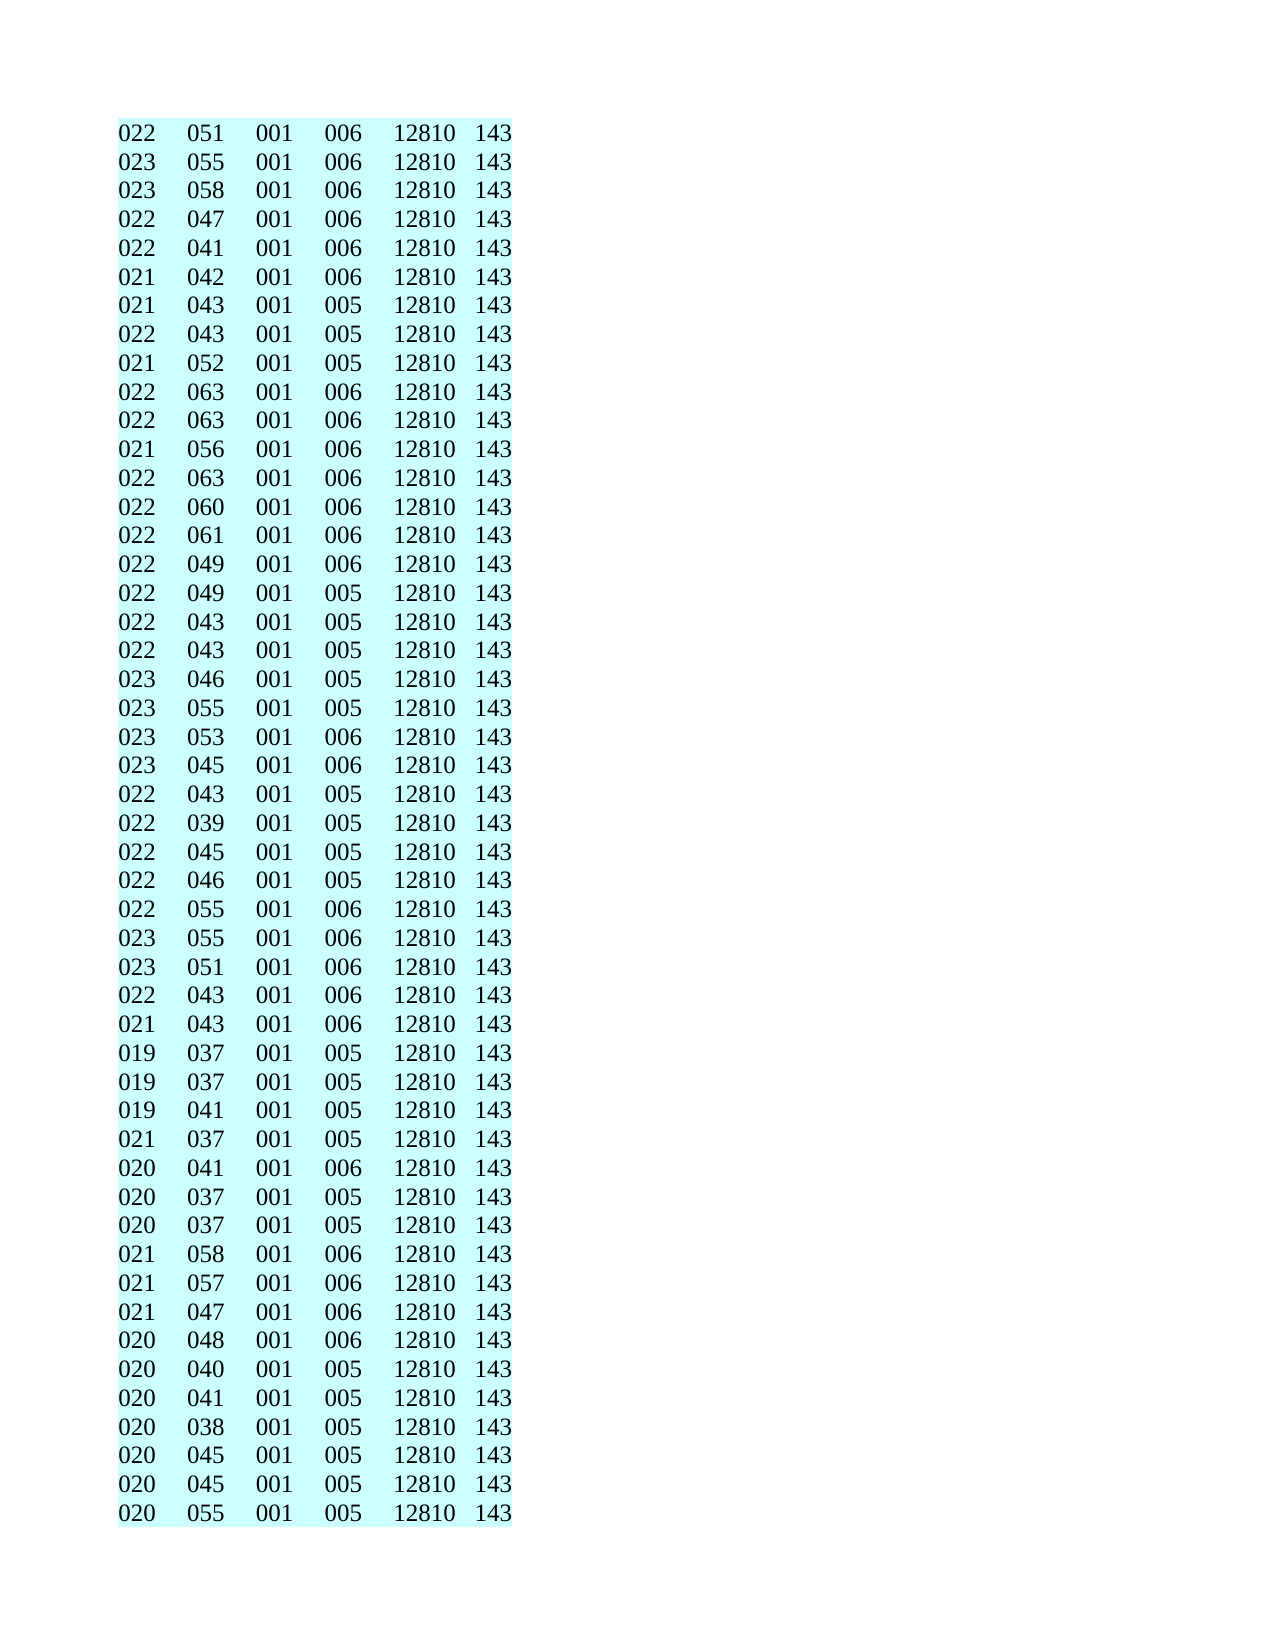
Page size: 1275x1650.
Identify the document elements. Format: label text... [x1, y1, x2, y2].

text 022 043 001 005 12810 143 [118, 319, 1157, 348]
text 019 037 001 005 12810 143 [118, 1067, 1157, 1096]
text 022 063 001 006 12810 143 [118, 377, 1157, 406]
text 022 043 001 005 12810 143 [118, 636, 1157, 664]
text 020 038 001 005 12810 143 [118, 1412, 1157, 1441]
text 023 046 001 005 12810 143 [118, 664, 1157, 693]
text 022 049 001 006 12810 143 [118, 549, 1157, 578]
text 021 047 001 006 12810 143 [118, 1297, 1157, 1326]
text 021 037 001 005 12810 143 [118, 1124, 1157, 1153]
text 020 041 001 005 12810 143 [118, 1383, 1157, 1412]
text 022 055 001 006 12810 143 [118, 894, 1157, 923]
text 023 058 001 006 12810 143 [118, 176, 1157, 204]
text 019 037 001 005 12810 143 [118, 1038, 1157, 1067]
text 020 040 001 005 12810 143 [118, 1354, 1157, 1383]
text 023 055 001 006 12810 143 [118, 147, 1157, 176]
text 023 055 001 005 12810 143 [118, 693, 1157, 722]
text 022 049 001 005 12810 143 [118, 578, 1157, 607]
text 022 039 001 005 12810 143 [118, 808, 1157, 837]
text 022 051 001 006 12810 143 [118, 118, 1157, 147]
text 022 043 001 006 12810 143 [118, 981, 1157, 1009]
text 022 041 001 006 12810 143 [118, 233, 1157, 262]
text 020 048 001 006 12810 143 [118, 1326, 1157, 1354]
text 022 045 001 005 12810 143 [118, 837, 1157, 866]
text 021 043 001 006 12810 143 [118, 1009, 1157, 1038]
text 022 063 001 006 12810 143 [118, 463, 1157, 492]
text 023 055 001 006 12810 143 [118, 923, 1157, 952]
text 020 037 001 005 12810 143 [118, 1211, 1157, 1239]
text 020 055 001 005 12810 143 [118, 1498, 1157, 1527]
text 023 053 001 006 12810 143 [118, 722, 1157, 751]
text 022 043 001 005 12810 143 [118, 607, 1157, 636]
text 020 041 001 006 12810 143 [118, 1153, 1157, 1182]
text 022 063 001 006 12810 143 [118, 406, 1157, 434]
text 022 046 001 005 12810 143 [118, 866, 1157, 894]
text 021 058 001 006 12810 143 [118, 1239, 1157, 1268]
text 023 051 001 006 12810 143 [118, 952, 1157, 981]
text 021 042 001 006 12810 143 [118, 262, 1157, 291]
text 022 060 001 006 12810 143 [118, 492, 1157, 521]
text 021 052 001 005 12810 143 [118, 348, 1157, 377]
text 021 043 001 005 12810 143 [118, 291, 1157, 319]
text 022 043 001 005 12810 143 [118, 779, 1157, 808]
text 021 056 001 006 12810 143 [118, 434, 1157, 463]
text 023 045 001 006 12810 143 [118, 751, 1157, 779]
text 021 057 001 006 12810 143 [118, 1268, 1157, 1297]
text 022 061 001 006 12810 143 [118, 521, 1157, 549]
text 020 045 001 005 12810 143 [118, 1469, 1157, 1498]
text 020 045 001 005 12810 143 [118, 1441, 1157, 1469]
text 019 041 001 005 12810 143 [118, 1096, 1157, 1124]
text 022 047 001 006 12810 143 [118, 204, 1157, 233]
text 020 037 001 005 12810 143 [118, 1182, 1157, 1211]
